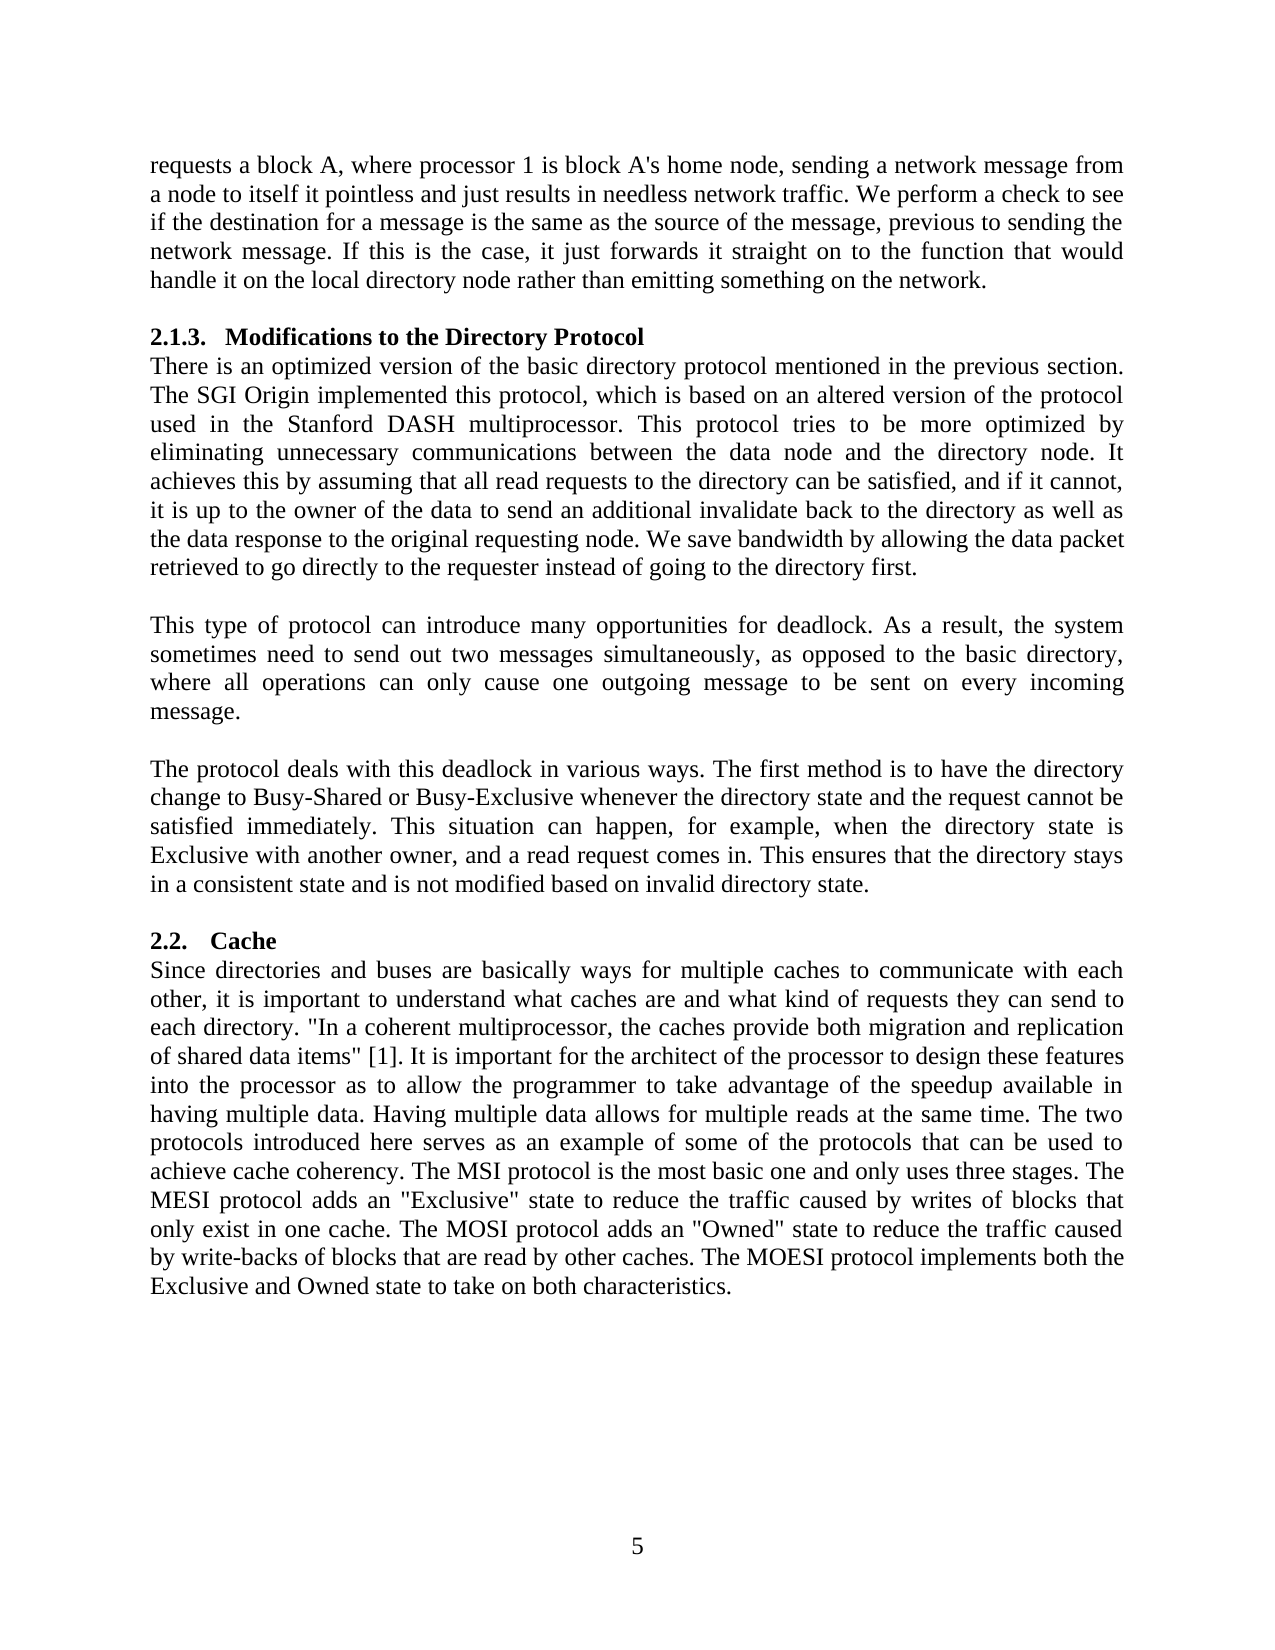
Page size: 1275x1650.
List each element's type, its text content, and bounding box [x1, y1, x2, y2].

text requests a block A, where processor 1 is block A's home node, sending a network message from a node to itself it pointless and just results in needless network traffic. We perform a check to see if the destination for a message is the same as the source of the message, previous to sending the network message. If this is the case, it just forwards it straight on to the function that would handle it on the local directory node rather than emitting something on the network. [150, 150, 1125, 294]
text Since directories and buses are basically ways for multiple caches to communicate with each other, it is important to understand what caches are and what kind of requests they can send to each directory. "In a coherent multiprocessor, the caches provide both migration and replication of shared data items" [1]. It is important for the architect of the processor to design these features into the processor as to allow the programmer to take advantage of the speedup available in having multiple data. Having multiple data allows for multiple reads at the same time. The two protocols introduced here serves as an example of some of the protocols that can be used to achieve cache coherency. The MSI protocol is the most basic one and only uses three stages. The MESI protocol adds an "Exclusive" state to reduce the traffic caused by writes of blocks that only exist in one cache. The MOSI protocol adds an "Owned" state to reduce the traffic caused by write-backs of blocks that are read by other caches. The MOESI protocol implements both the Exclusive and Owned state to take on both characteristics. [150, 955, 1125, 1300]
subtitle Cache [150, 926, 1125, 955]
text There is an optimized version of the basic directory protocol mentioned in the previous section. The SGI Origin implemented this protocol, which is based on an altered version of the protocol used in the Stanford DASH multiprocessor. This protocol tries to be more optimized by eliminating unnecessary communications between the data node and the directory node. It achieves this by assuming that all read requests to the directory can be satisfied, and if it cannot, it is up to the owner of the data to send an additional invalidate back to the directory as well as the data response to the original requesting node. We save bandwidth by allowing the data packet retrieved to go directly to the requester instead of going to the directory first. [150, 351, 1125, 581]
subtitle Modifications to the Directory Protocol [150, 322, 1125, 351]
text The protocol deals with this deadlock in various ways. The first method is to have the directory change to Busy-Shared or Busy-Exclusive whenever the directory state and the request cannot be satisfied immediately. This situation can happen, for example, when the directory state is Exclusive with another owner, and a read request comes in. This ensures that the directory stays in a consistent state and is not modified based on invalid directory state. [150, 754, 1125, 897]
text This type of protocol can introduce many opportunities for deadlock. As a result, the system sometimes need to send out two messages simultaneously, as opposed to the basic directory, where all operations can only cause one outgoing message to be sent on every incoming message. [150, 610, 1125, 725]
